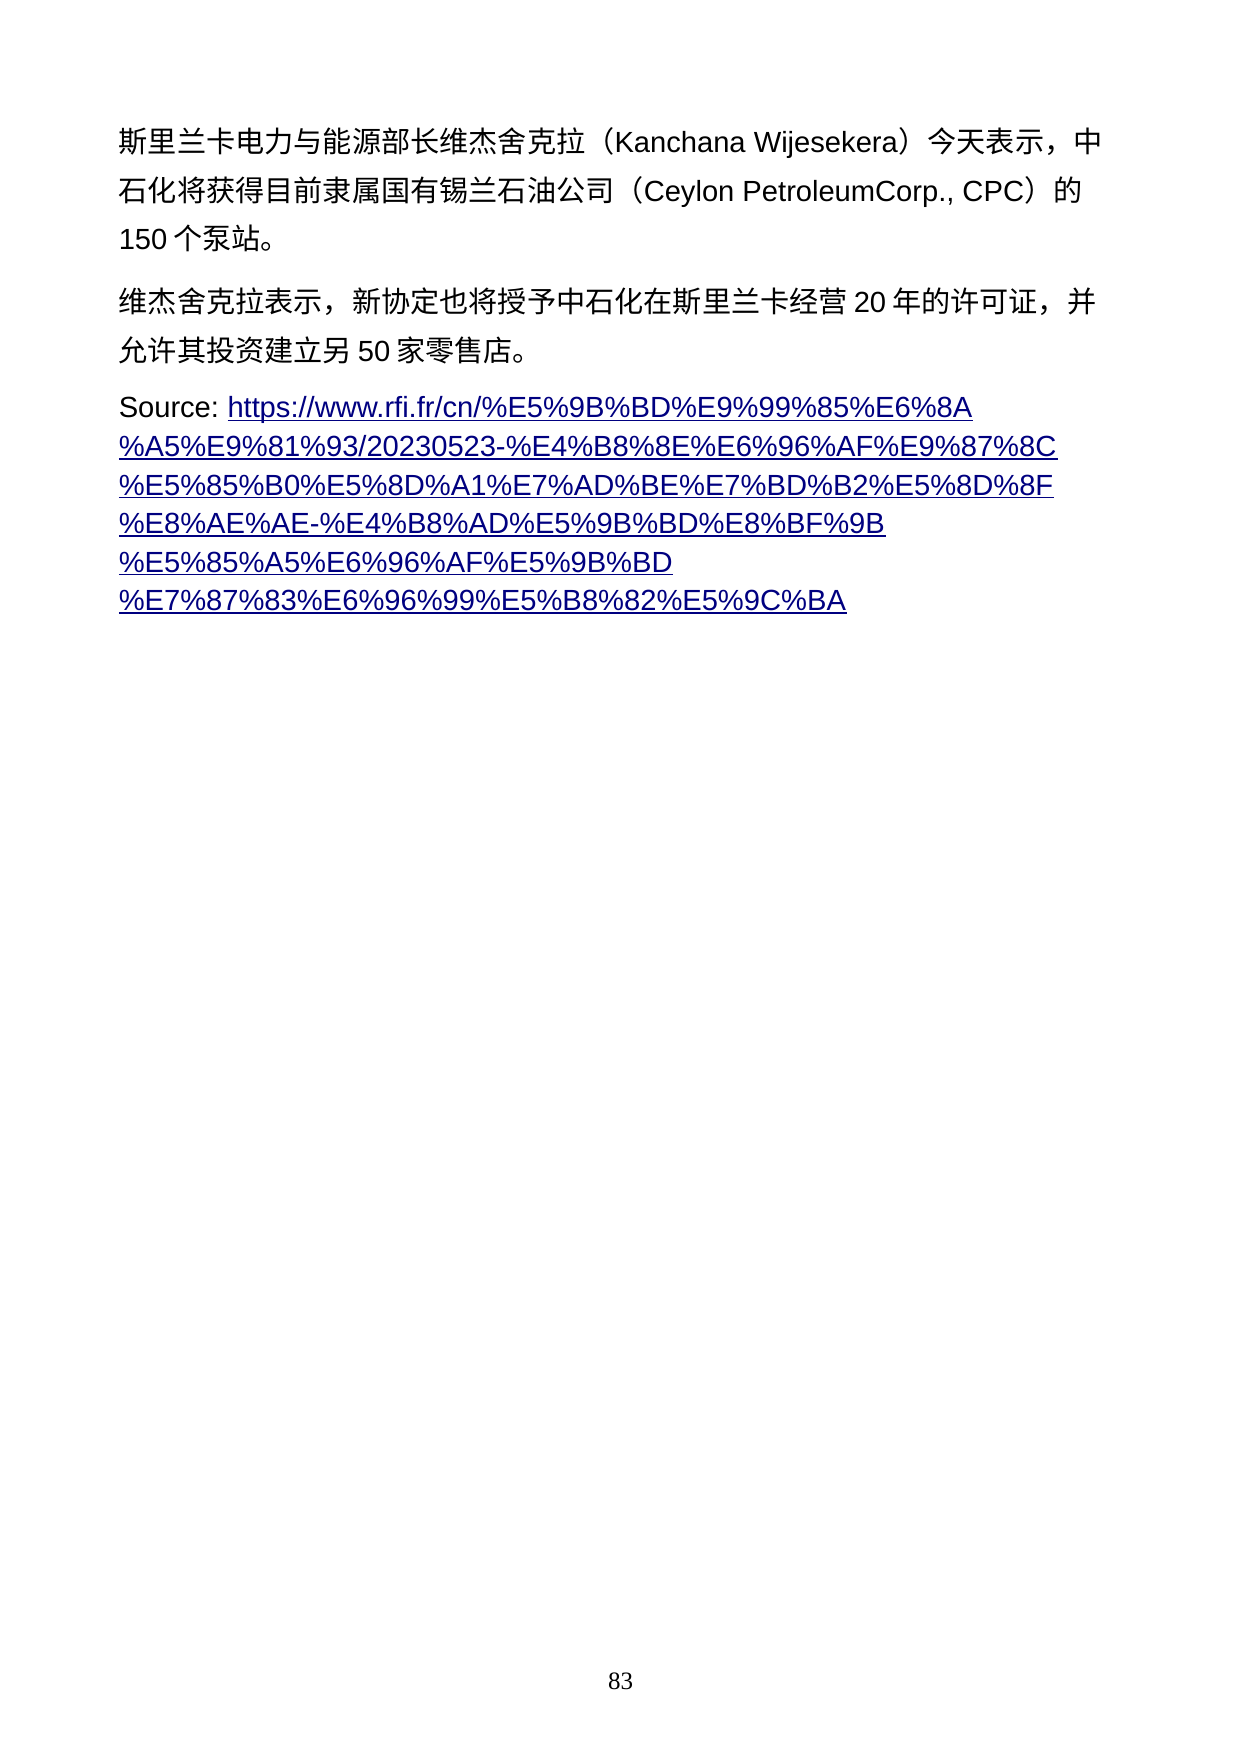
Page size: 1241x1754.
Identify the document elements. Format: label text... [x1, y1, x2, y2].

text Source: https://www.rfi.fr/cn/%E5%9B%BD%E9%99%85%E6%8A%A5%E9%81%93/20230523-%E4%B8%8E%E6%96%AF%E9%87%8C%E5%85%B0%E5%8D%A1%E7%AD%BE%E7%BD%B2%E5%8D%8F%E8%AE%AE-%E4%B8%AD%E5%9B%BD%E8%BF%9B%E5%85%A5%E6%96%AF%E5%9B%BD%E7%87%83%E6%96%99%E5%B8%82%E5%9C%BA [118, 390, 1122, 617]
text 斯里兰卡电力与能源部长维杰舍克拉（Kanchana Wijesekera）今天表示，中石化将获得目前隶属国有锡兰石油公司（Ceylon PetroleumCorp., CPC）的150个泵站。 [118, 118, 1122, 258]
text 维杰舍克拉表示，新协定也将授予中石化在斯里兰卡经营20年的许可证，并允许其投资建立另50家零售店。 [118, 279, 1122, 369]
